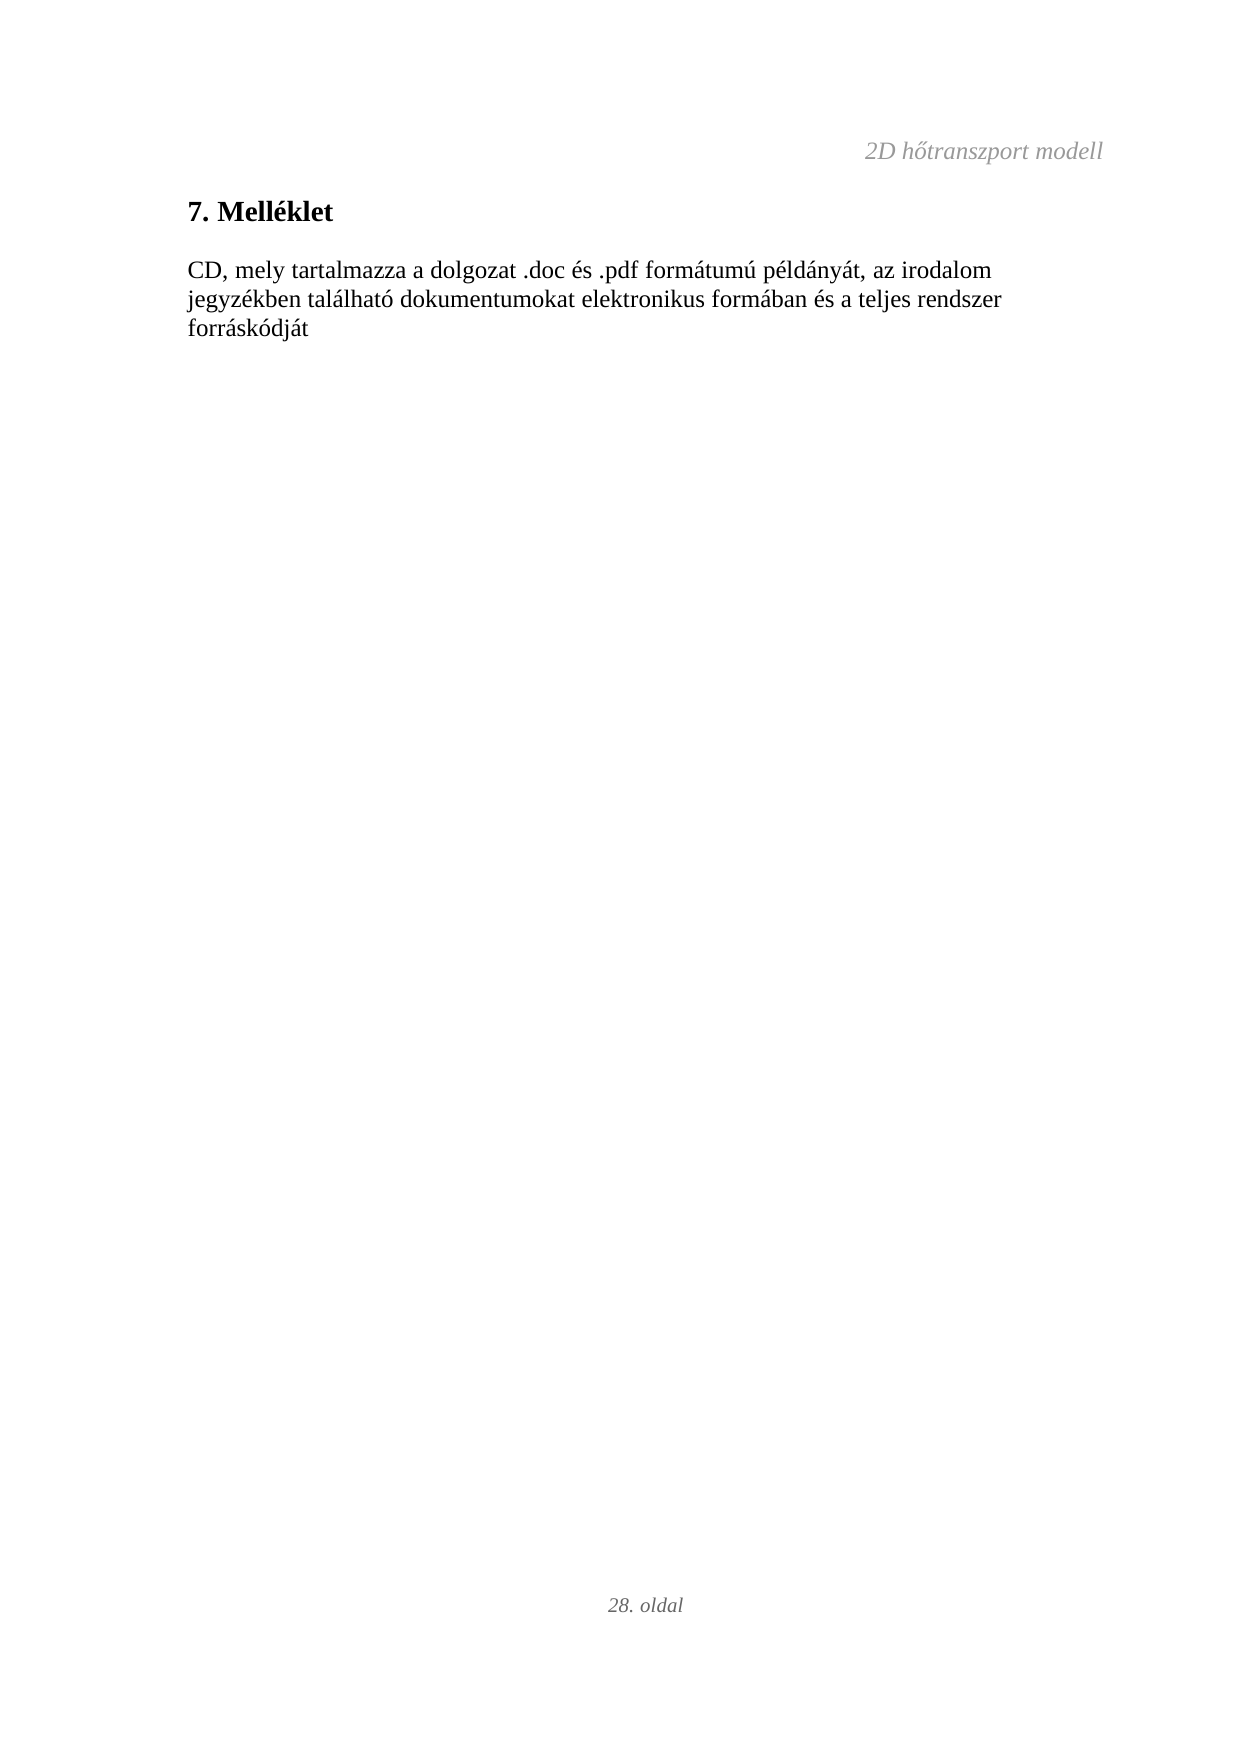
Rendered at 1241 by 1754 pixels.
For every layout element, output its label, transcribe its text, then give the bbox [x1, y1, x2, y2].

subtitle Melléklet [187, 194, 1106, 228]
text CD, mely tartalmazza a dolgozat .doc és .pdf formátumú példányát, az irodalom jegyzékben található dokumentumokat elektronikus formában és a teljes rendszer forráskódját [187, 255, 1106, 342]
